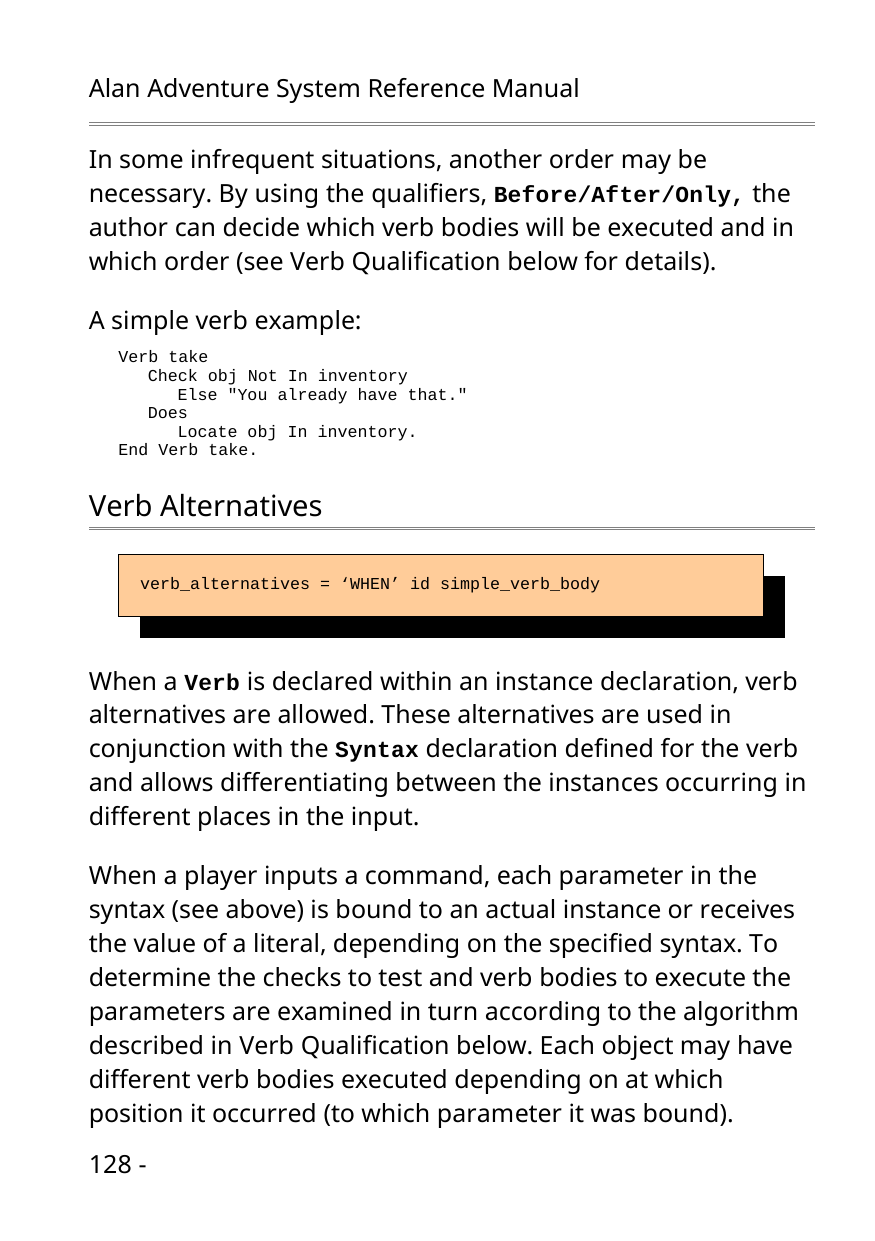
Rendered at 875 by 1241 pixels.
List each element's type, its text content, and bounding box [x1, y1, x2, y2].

text In some infrequent situations, another order may be necessary. By using the qualifiers, Before/After/Only, the author can decide which verb bodies will be executed and in which order (see Verb Qualification below for de­tails). [88, 142, 815, 278]
text When a player inputs a command, each parameter in the syntax (see above) is bound to an actual instance or receives the value of a literal, depending on the specified syntax. To determine the checks to test and verb bodies to execute the parameters are examined in turn according to the algorithm de­scribed in Verb Qualification below. Each object may have different verb bodies executed depending on at which position it occurred (to which param­eter it was bound). [88, 858, 815, 1130]
text When a Verb is declared within an instance declaration, verb alternatives are allowed. These alternatives are used in conjunction with the Syntax decla­ration defined for the verb and allows differentiating between the instances occurring in different places in the input. [88, 663, 815, 833]
text Verb take Check obj Not In inventory Else "You already have that." Does Locate obj In inventory. End Verb take. [118, 349, 815, 461]
text verb_alternatives = ‘WHEN’ id simple_verb_body [119, 555, 763, 616]
text A simple verb example: [88, 303, 815, 337]
subtitle Verb Alternatives [88, 486, 815, 529]
